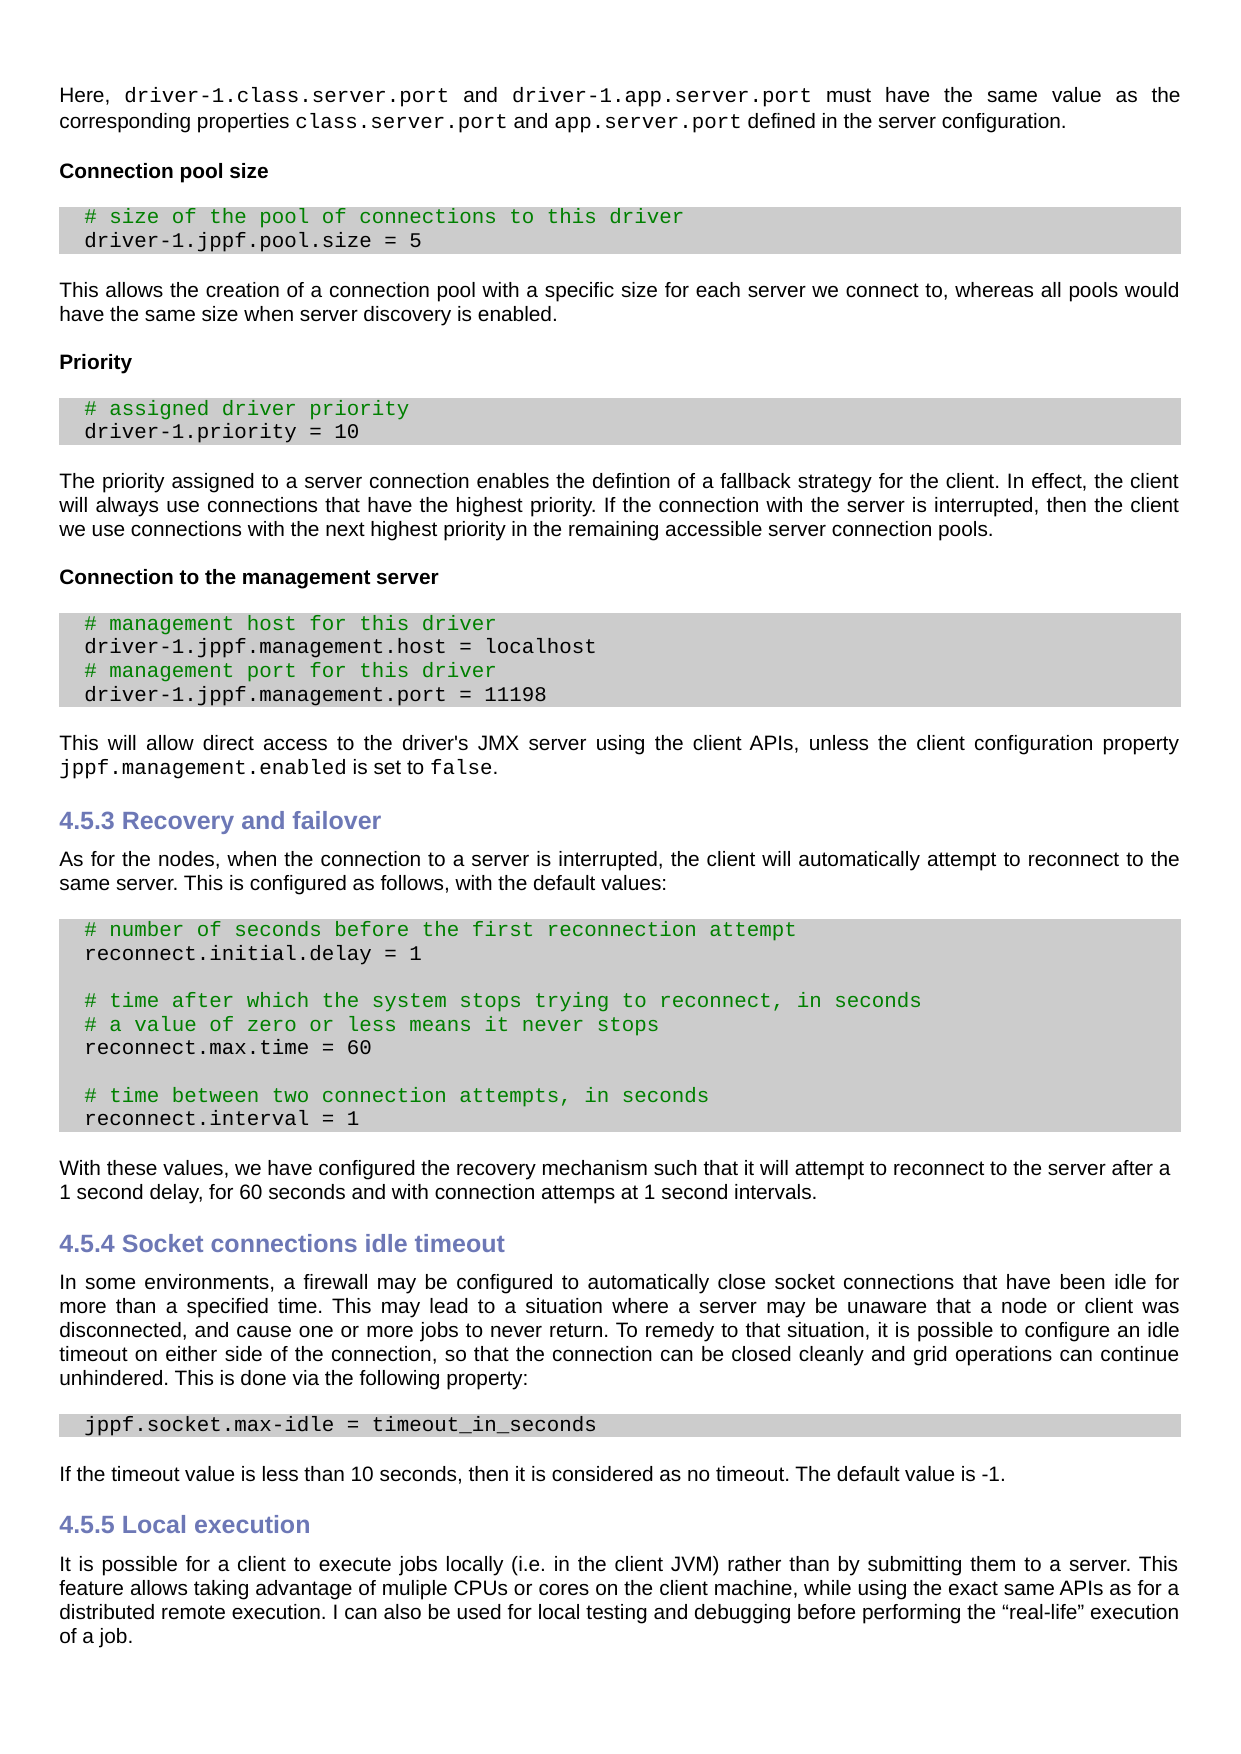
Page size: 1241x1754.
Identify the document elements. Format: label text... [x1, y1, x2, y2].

text driver-1.jppf.management.host = localhost [59, 636, 1181, 660]
text # number of seconds before the first reconnection attempt reconnect.initial.delay = 1 # time after which the system stops trying to reconnect, in seconds # a value of zero or less means it never stops [59, 919, 1181, 1037]
text This allows the creation of a connection pool with a specific size for each server we connect to, whereas all pools would have the same size when server discovery is enabled. [59, 278, 1181, 326]
text If the timeout value is less than 10 seconds, then it is considered as no timeout. The default value is -1. [59, 1461, 1181, 1485]
text reconnect.max.time = 60 # time between two connection attempts, in seconds reconnect.interval = 1 [59, 1037, 1181, 1132]
text # size of the pool of connections to this driver [59, 207, 1181, 230]
text # management host for this driver [59, 613, 1181, 636]
subtitle Socket connections idle timeout [59, 1229, 1181, 1257]
text Connection pool size [59, 159, 1181, 183]
text The priority assigned to a server connection enables the defintion of a fallback strategy for the client. In effect, the client will always use connections that have the highest priority. If the connection with the server is interrupted, then the client we use connections with the next highest priority in the remaining accessible server connection pools. [59, 469, 1181, 541]
text This will allow direct access to the driver's JMX server using the client APIs, unless the client configuration property jppf.management.enabled is set to false. [59, 731, 1181, 781]
text As for the nodes, when the connection to a server is interrupted, the client will automatically attempt to reconnect to the same server. This is configured as follows, with the default values: [59, 847, 1181, 895]
text driver-1.priority = 10 [59, 421, 1181, 445]
text Connection to the management server [59, 565, 1181, 589]
text jppf.socket.max-idle = timeout_in_seconds [59, 1414, 1181, 1437]
text It is possible for a client to execute jobs locally (i.e. in the client JVM) rather than by submitting them to a server. This feature allows taking advantage of muliple CPUs or cores on the client machine, while using the exact same APIs as for a distributed remote execution. I can also be used for local testing and debugging before performing the “real-life” execution of a job. [59, 1552, 1181, 1647]
text In some environments, a firewall may be configured to automatically close socket connections that have been idle for more than a specified time. This may lead to a situation where a server may be unaware that a node or client was disconnected, and cause one or more jobs to never return. To remedy to that situation, it is possible to configure an idle timeout on either side of the connection, so that the connection can be closed cleanly and grid operations can continue unhindered. This is done via the following property: [59, 1270, 1181, 1390]
text Here, driver-1.class.server.port and driver-1.app.server.port must have the same value as the corresponding properties class.server.port and app.server.port defined in the server configuration. [59, 83, 1181, 135]
subtitle Recovery and failover [59, 806, 1181, 835]
text driver-1.jppf.pool.size = 5 [59, 230, 1181, 254]
text driver-1.jppf.management.port = 11198 [59, 683, 1181, 707]
text Priority [59, 350, 1181, 374]
text # assigned driver priority [59, 398, 1181, 421]
text With these values, we have configured the recovery mechanism such that it will attempt to reconnect to the server after a 1 second delay, for 60 seconds and with connection attemps at 1 second intervals. [59, 1156, 1181, 1204]
subtitle Local execution [59, 1510, 1181, 1539]
text # management port for this driver [59, 660, 1181, 683]
